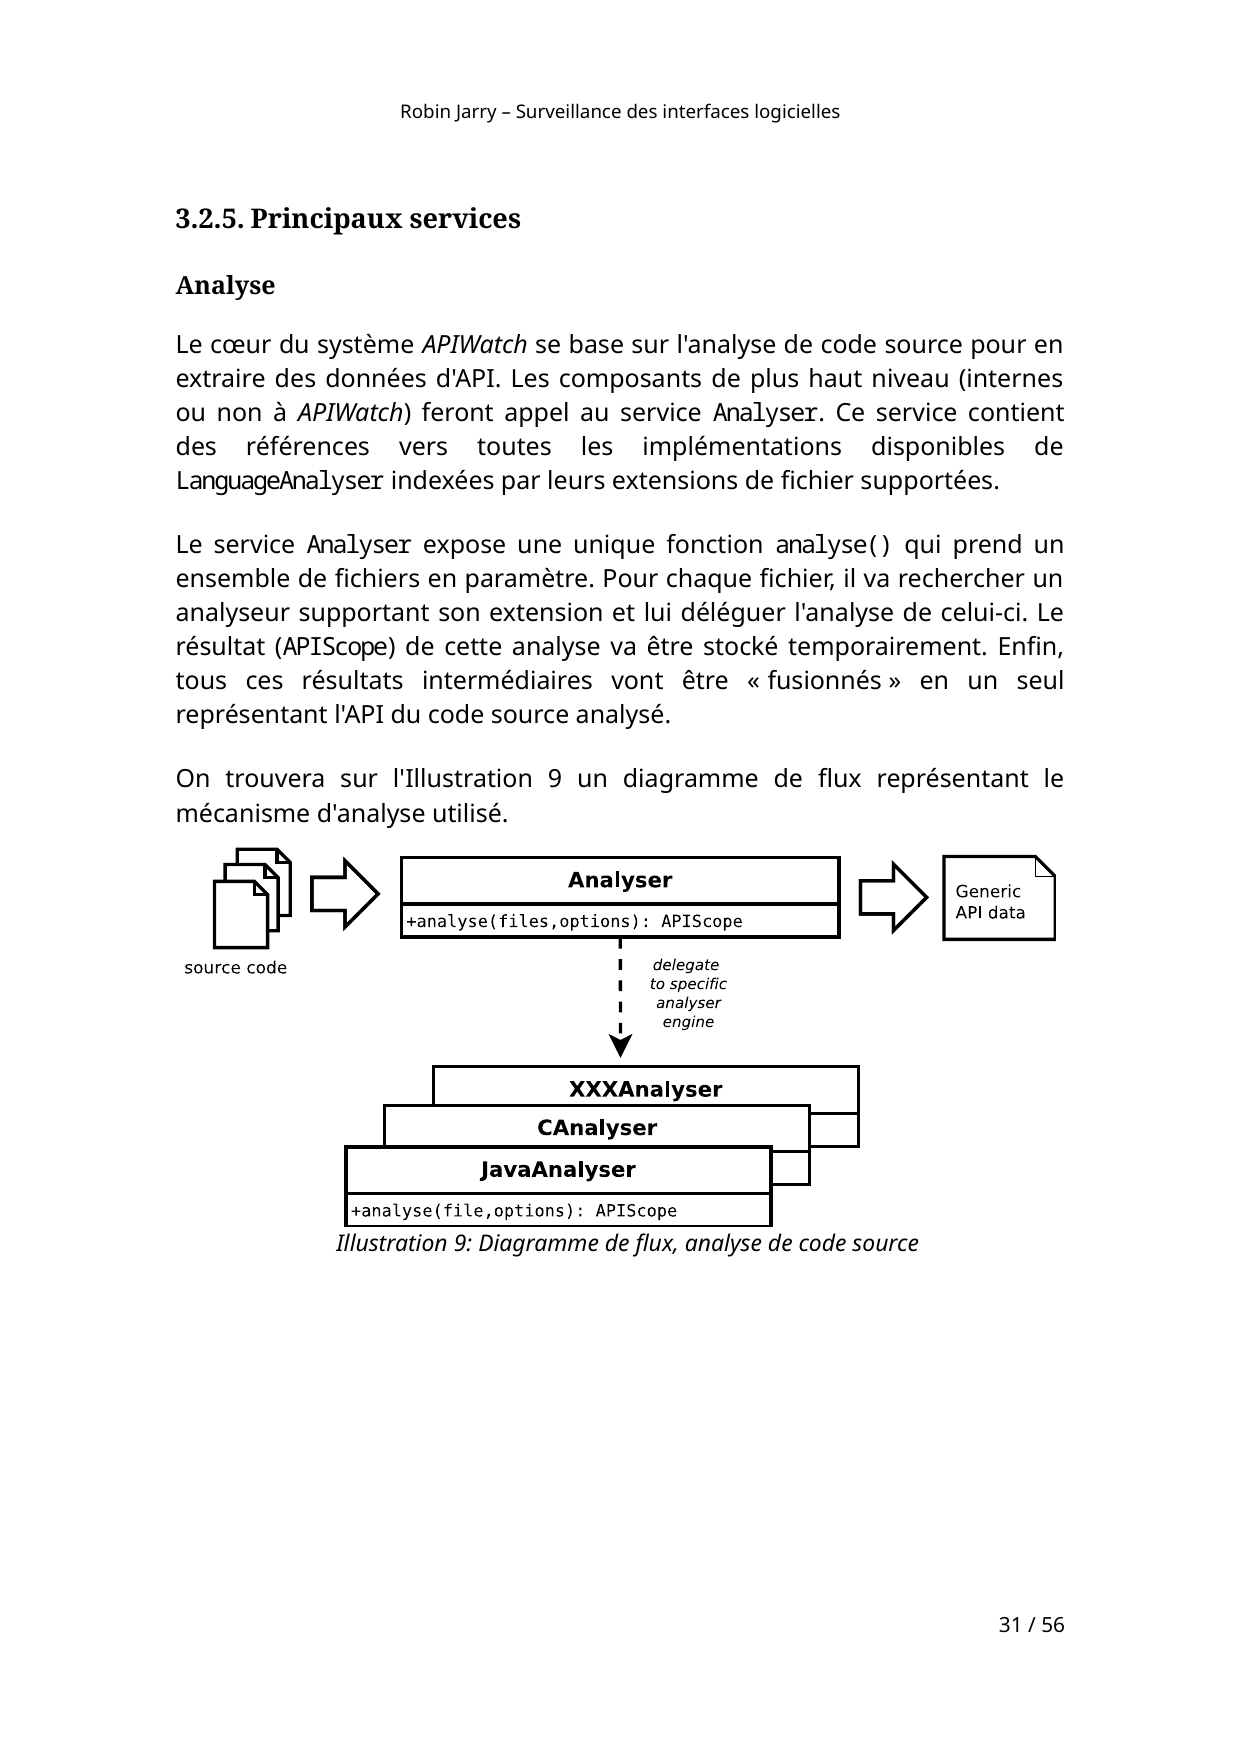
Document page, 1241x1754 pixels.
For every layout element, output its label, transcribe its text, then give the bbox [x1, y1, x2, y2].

text On trouvera sur l'Illustration 9 un diagramme de flux représentant le mécanisme d'analyse utilisé. [175, 761, 1065, 829]
text Le cœur du système APIWatch se base sur l'analyse de code source pour en extraire des données d'API. Les composants de plus haut niveau (internes ou non à APIWatch) feront appel au service Analyser. Ce service contient des références vers toutes les implémentations disponibles de LanguageAnalyser indexées par leurs extensions de fichier supportées. [175, 326, 1065, 497]
text Le service Analyser expose une unique fonction analyse() qui prend un ensemble de fichiers en paramètre. Pour chaque fichier, il va rechercher un analyseur supportant son extension et lui déléguer l'analyse de celui-ci. Le résultat (APIScope) de cette analyse va être stocké temporairement. Enfin, tous ces résultats intermédiaires vont être « fusionnés » en un seul représentant l'API du code source analysé. [175, 527, 1065, 731]
text Illustration 9: Diagramme de flux, analyse de code source [193, 872, 1065, 1258]
subtitle Analyse [175, 268, 1065, 302]
subtitle Principaux services [175, 200, 1065, 237]
